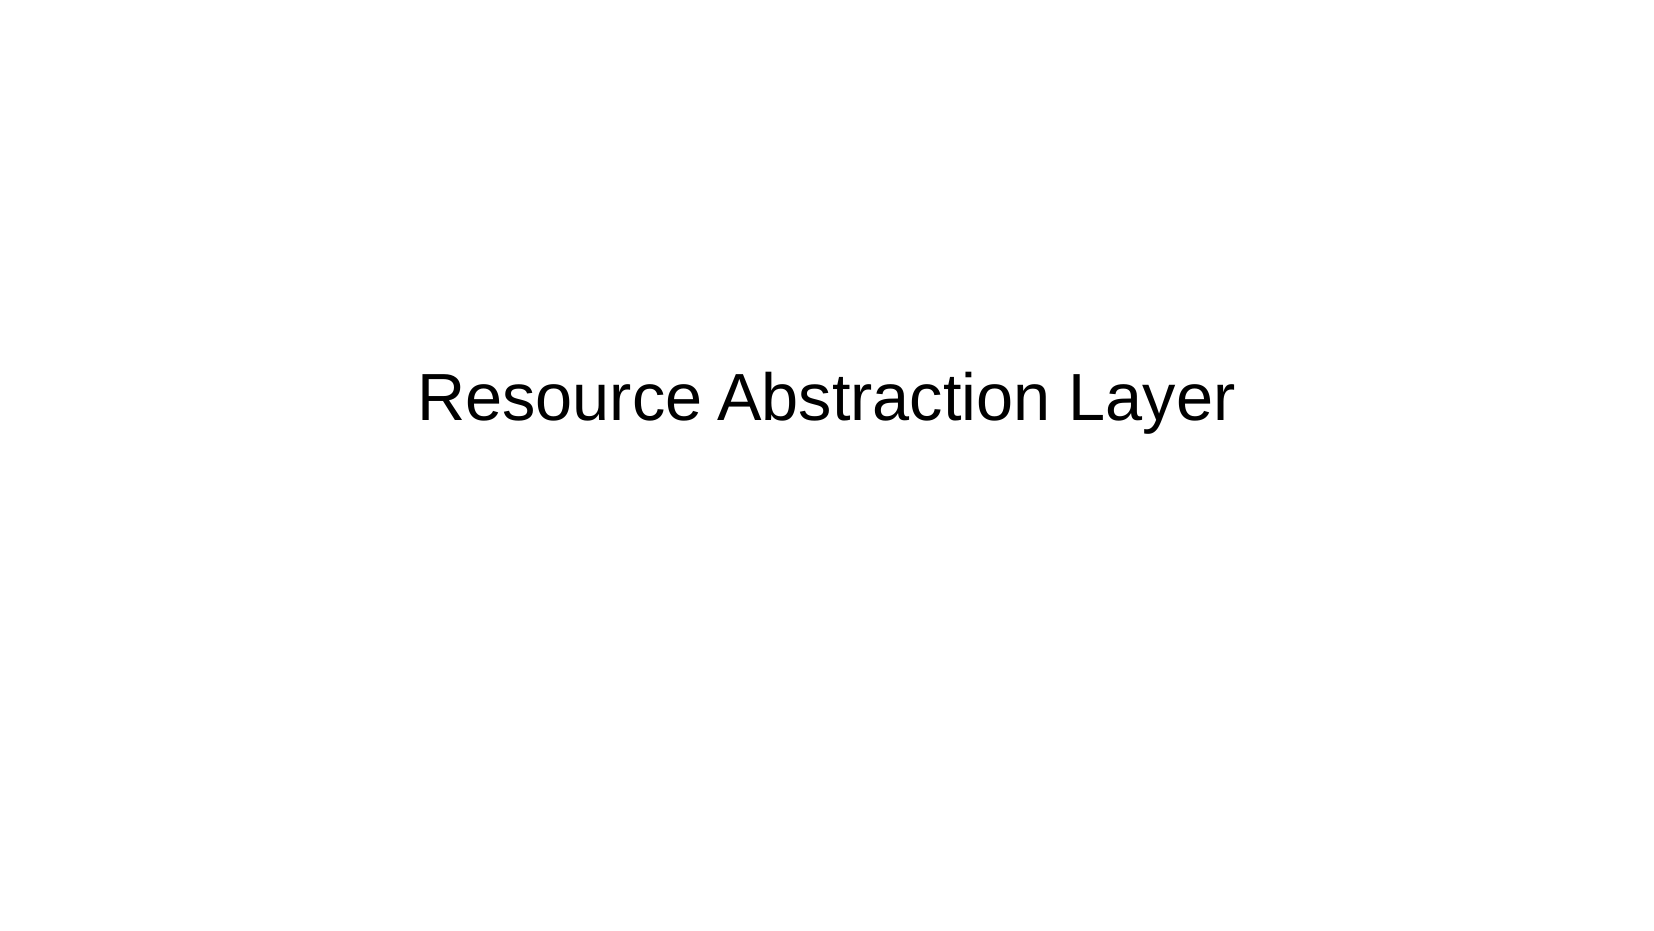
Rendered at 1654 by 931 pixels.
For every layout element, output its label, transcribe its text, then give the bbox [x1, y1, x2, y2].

subtitle Resource Abstraction Layer [82, 37, 1571, 757]
